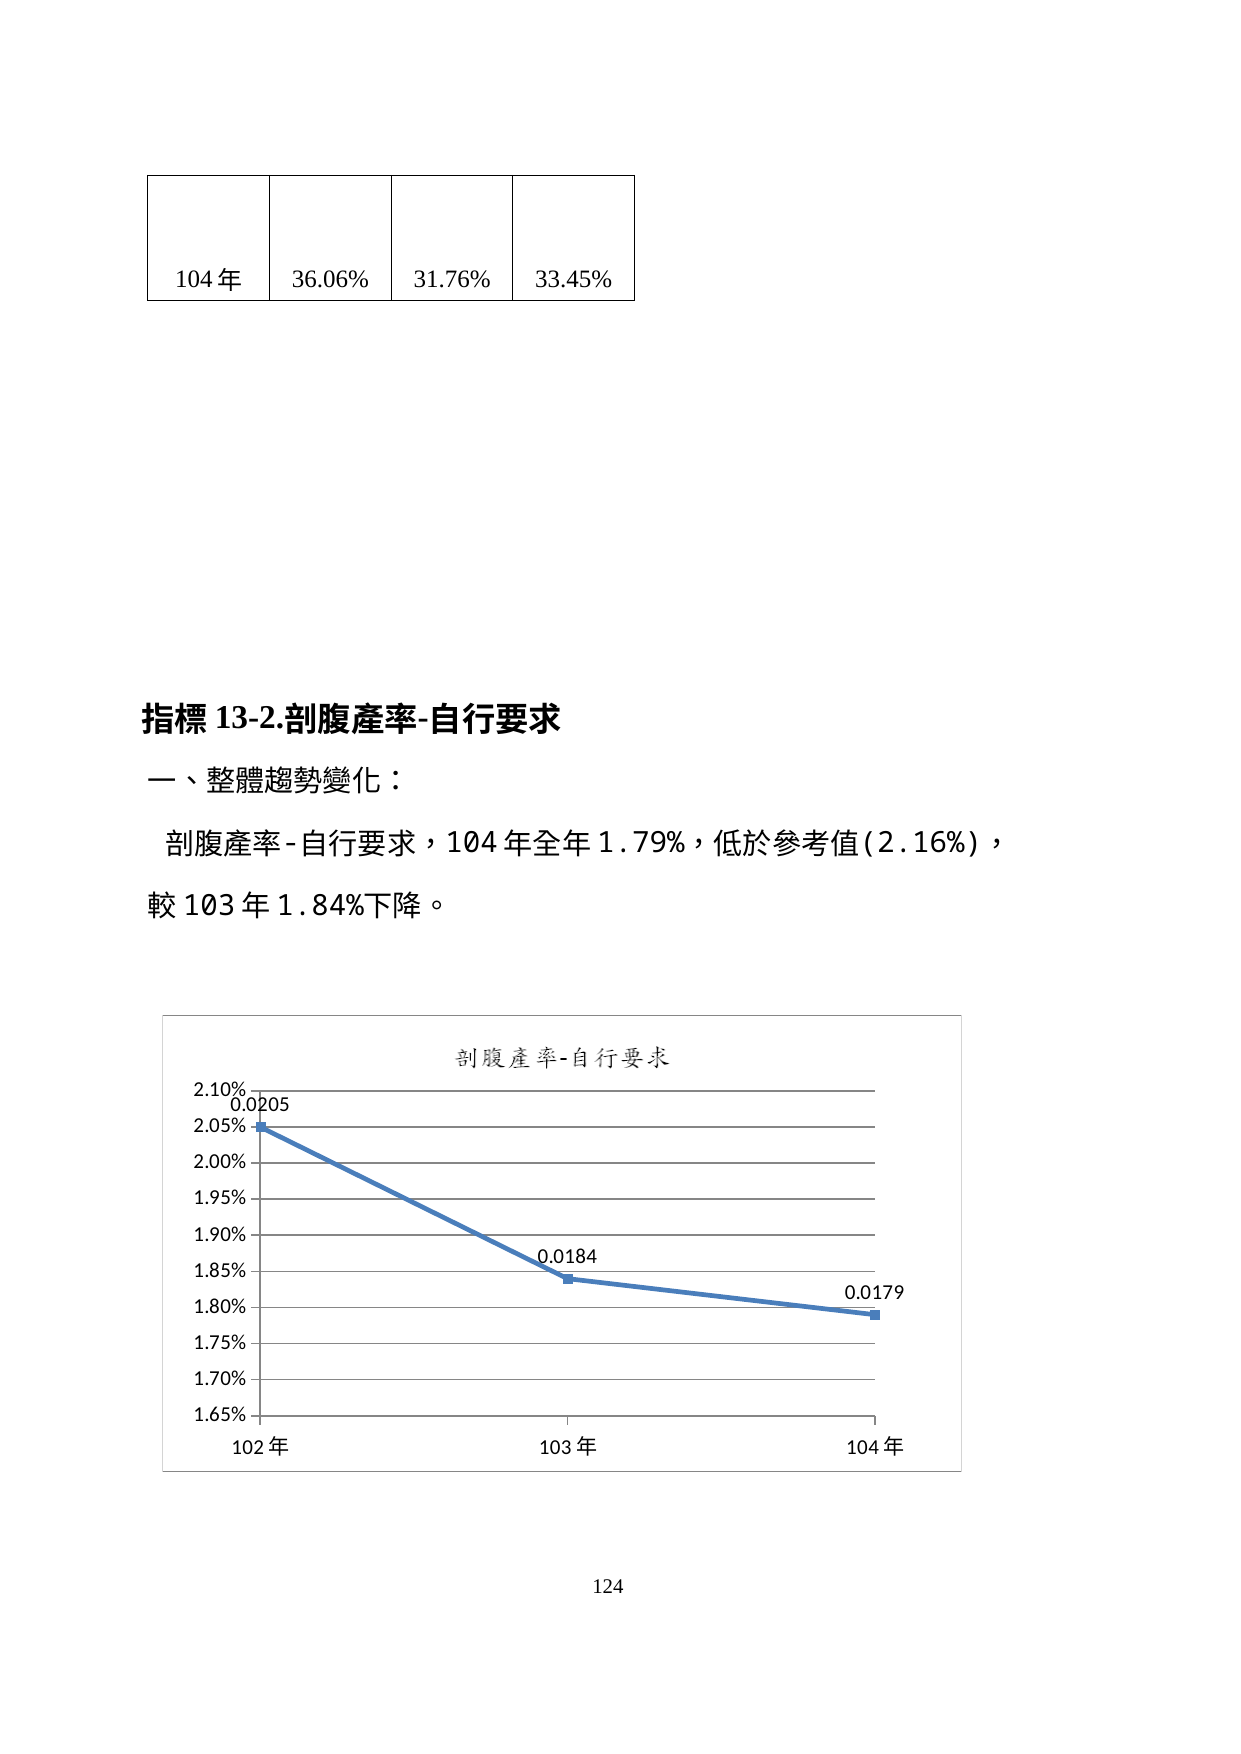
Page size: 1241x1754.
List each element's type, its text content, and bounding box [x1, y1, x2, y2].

table_cell [148, 300, 1038, 438]
table_cell [844, 175, 959, 300]
table_header 指標13-2.剖腹產率-自行要求 [148, 675, 1019, 737]
table_cell 36.06% [270, 176, 391, 300]
table_cell 104年 [148, 176, 269, 300]
table_cell 31.76% [392, 176, 512, 300]
table_cell [959, 175, 1038, 300]
table_cell [635, 175, 729, 300]
table_cell 一、整體趨勢變化： [148, 737, 1019, 800]
table_cell 剖腹產率-自行要求，104年全年1.79%，低於參考值(2.16%)，較103年1.84%下降。 [148, 800, 1019, 928]
table_cell 33.45% [513, 176, 634, 300]
table_cell [729, 175, 844, 300]
